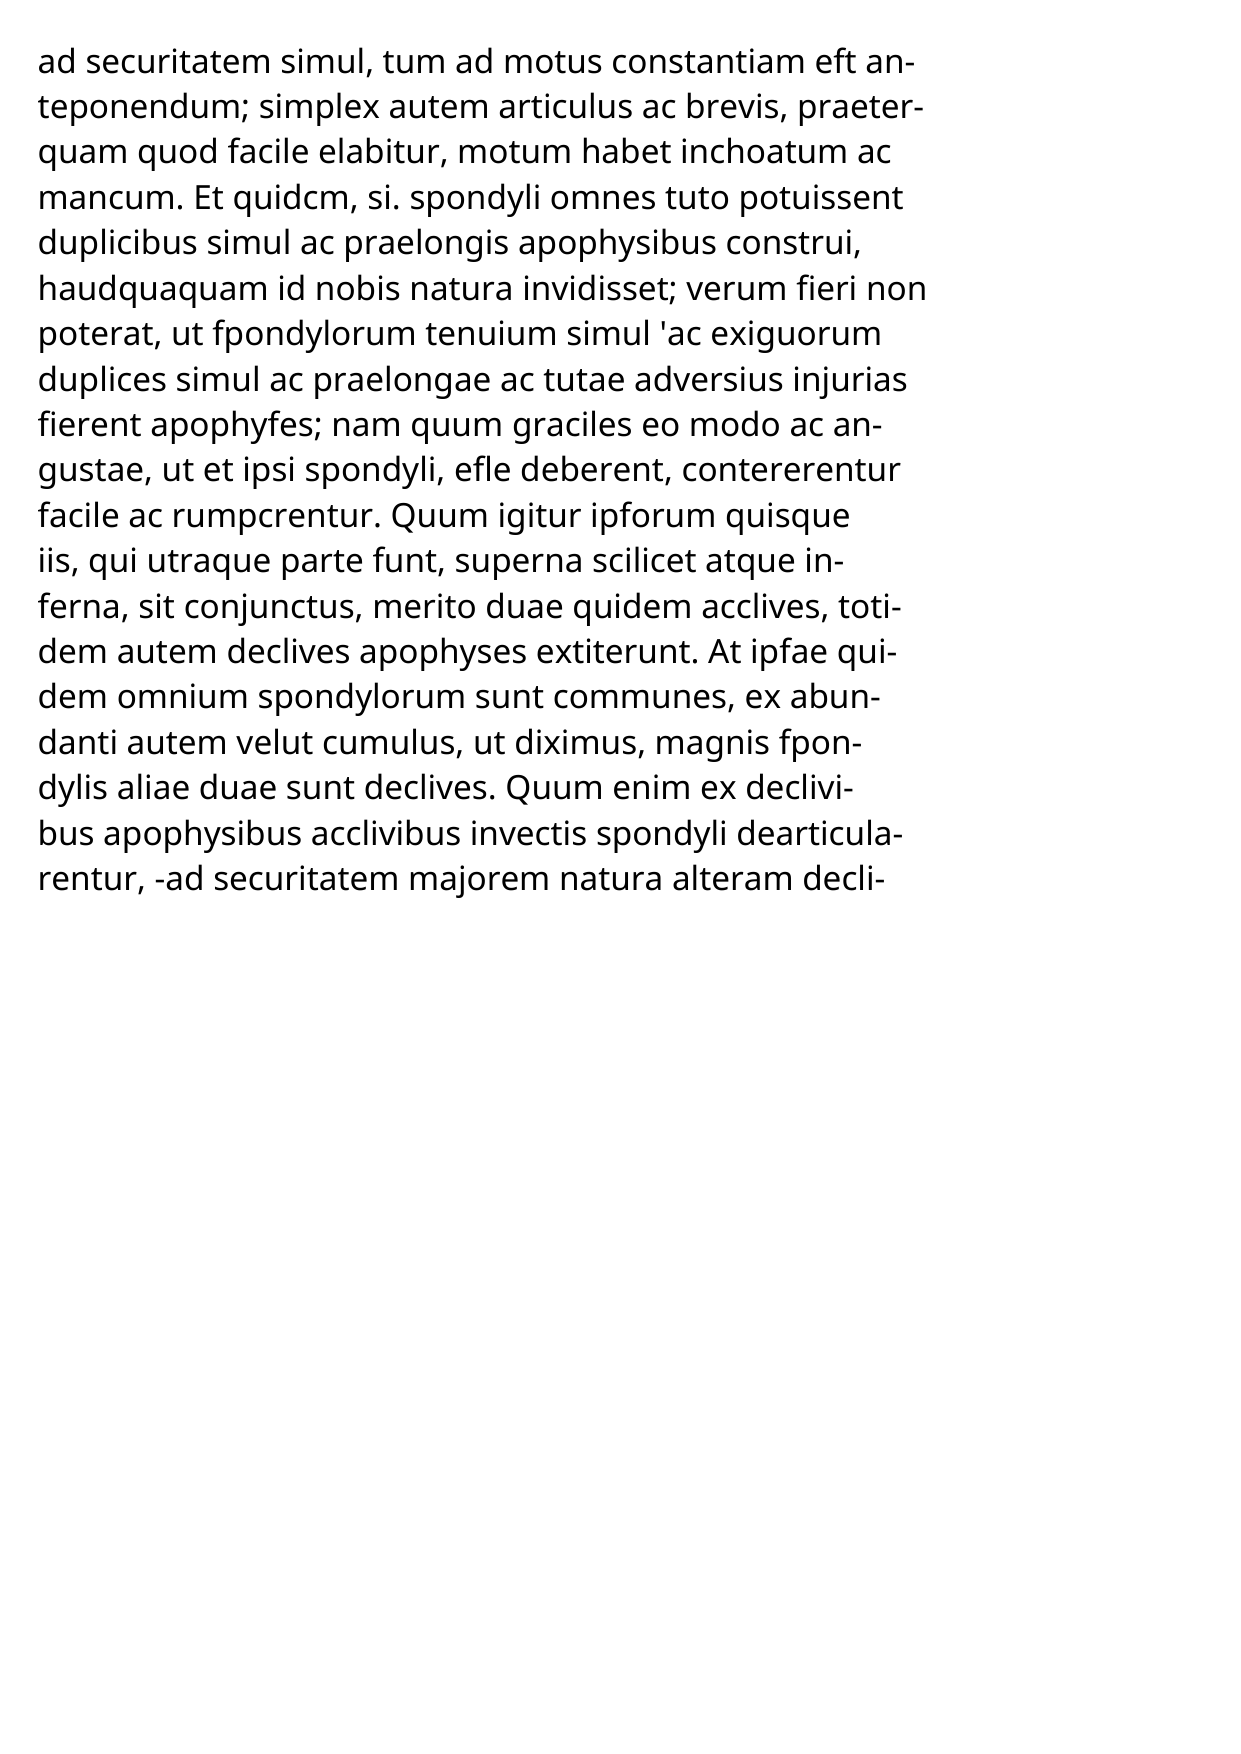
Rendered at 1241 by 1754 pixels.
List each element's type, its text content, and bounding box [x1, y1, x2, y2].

text ad securitatem simul, tum ad motus constantiam eft an- teponendum; simplex autem articulus ac brevis, praeter- quam quod facile elabitur, motum habet inchoatum ac mancum. Et quidcm, si. spondyli omnes tuto potuissent duplicibus simul ac praelongis apophysibus construi, haudquaquam id nobis natura invidisset; verum fieri non poterat, ut fpondylorum tenuium simul 'ac exiguorum duplices simul ac praelongae ac tutae adversius injurias fierent apophyfes; nam quum graciles eo modo ac an- gustae, ut et ipsi spondyli, efle deberent, contererentur facile ac rumpcrentur. Quum igitur ipforum quisque iis, qui utraque parte funt, superna scilicet atque in- ferna, sit conjunctus, merito duae quidem acclives, toti- dem autem declives apophyses extiterunt. At ipfae qui- dem omnium spondylorum sunt communes, ex abun- danti autem velut cumulus, ut diximus, magnis fpon- dylis aliae duae sunt declives. Quum enim ex declivi- bus apophysibus acclivibus invectis spondyli dearticula- rentur, -ad securitatem majorem natura alteram decli- [37, 37, 1203, 900]
